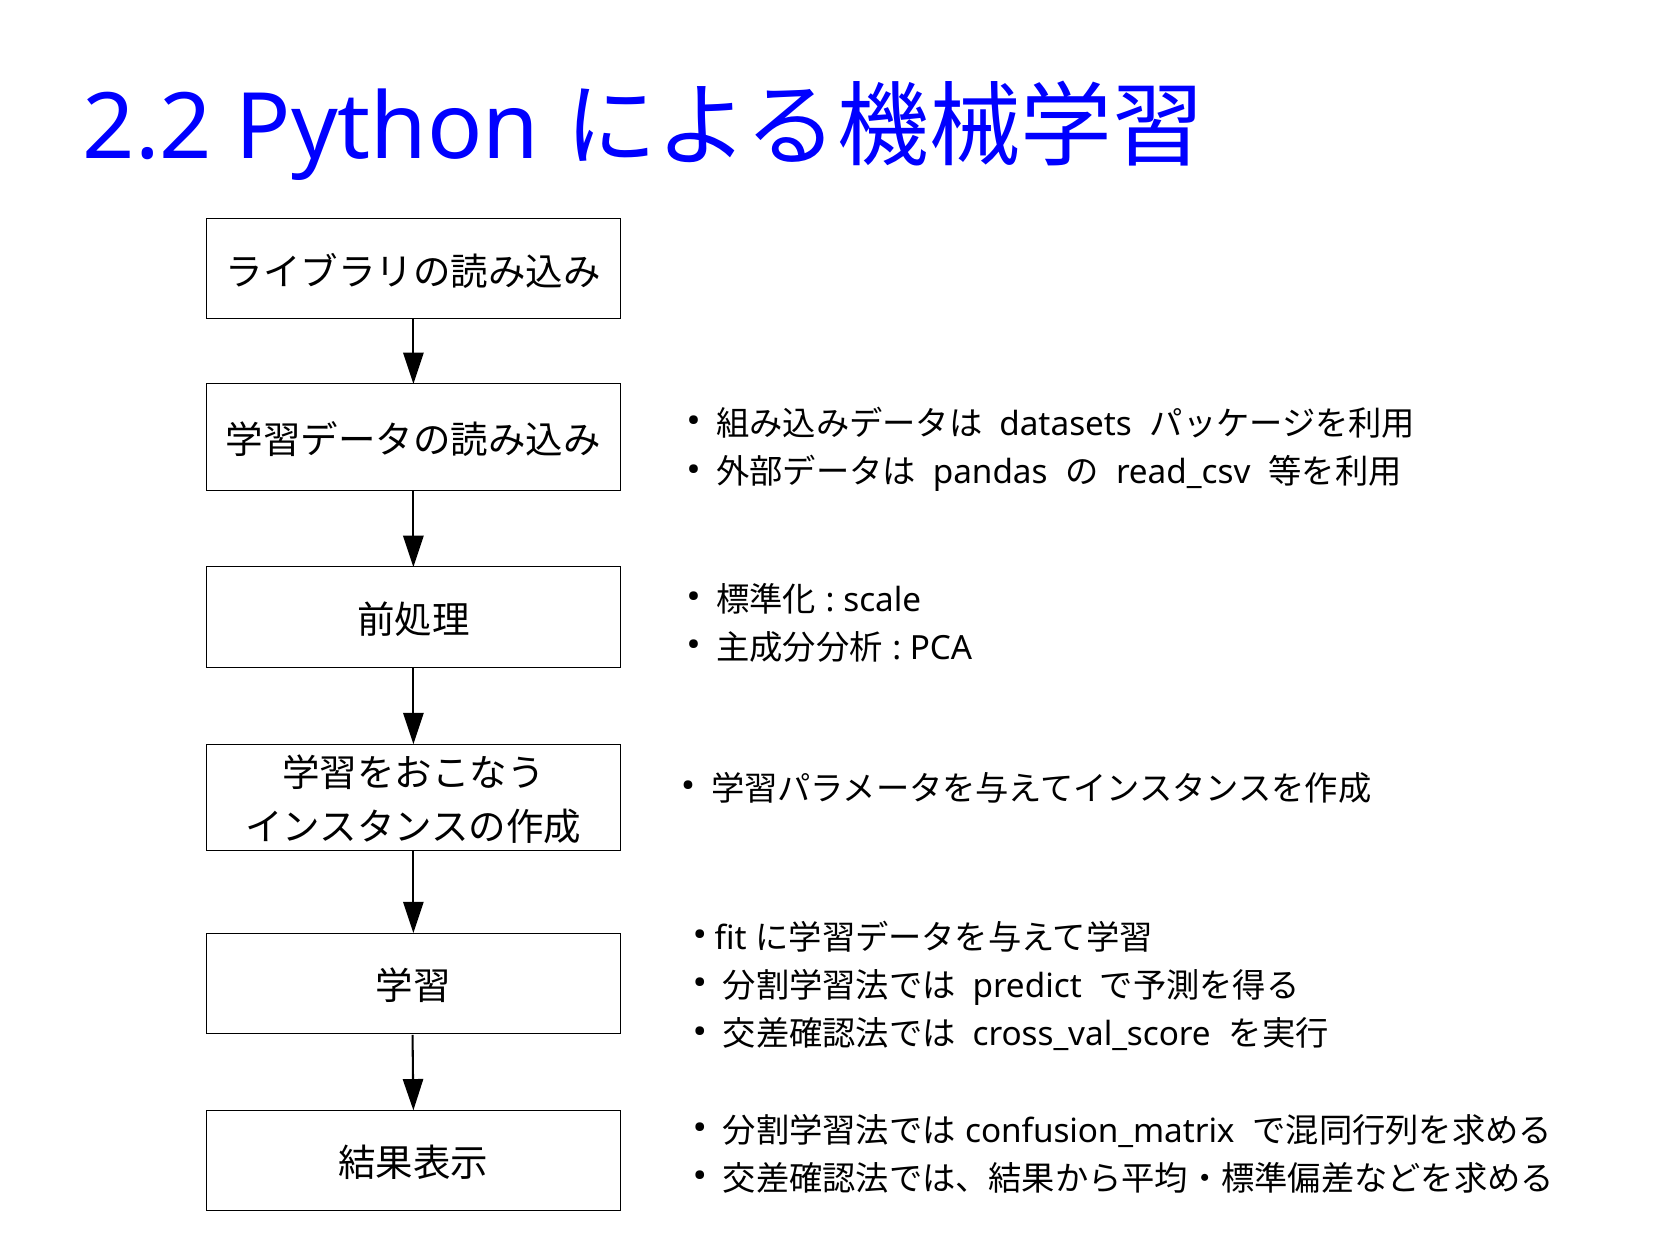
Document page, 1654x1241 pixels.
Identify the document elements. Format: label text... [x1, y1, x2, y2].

text_box fitに学習データを与えて学習 分割学習法では predict で予測を得る 交差確認法では cross_val_score を実行 [679, 903, 1374, 1069]
text_box 標準化: scale 主成分分析: PCA [672, 565, 1002, 681]
text_box 前処理 [206, 566, 621, 668]
text_box ライブラリの読み込み [206, 218, 621, 319]
text_box 学習データの読み込み [206, 383, 621, 491]
text_box 組み込みデータは datasets パッケージを利用 外部データは pandas の read_csv 等を利用 [672, 389, 1448, 505]
text_box 分割学習法ではconfusion_matrix で混同行列を求める 交差確認法では、結果から平均・標準偏差などを求める [679, 1096, 1585, 1212]
text_box 学習パラメータを与えてインスタンスを作成 [667, 754, 1396, 820]
text_box 学習 [206, 933, 621, 1034]
text_box 学習をおこなう インスタンスの作成 [206, 744, 621, 851]
text_box 結果表示 [206, 1110, 621, 1211]
title 2.2 Pythonによる機械学習 [82, 49, 1571, 198]
